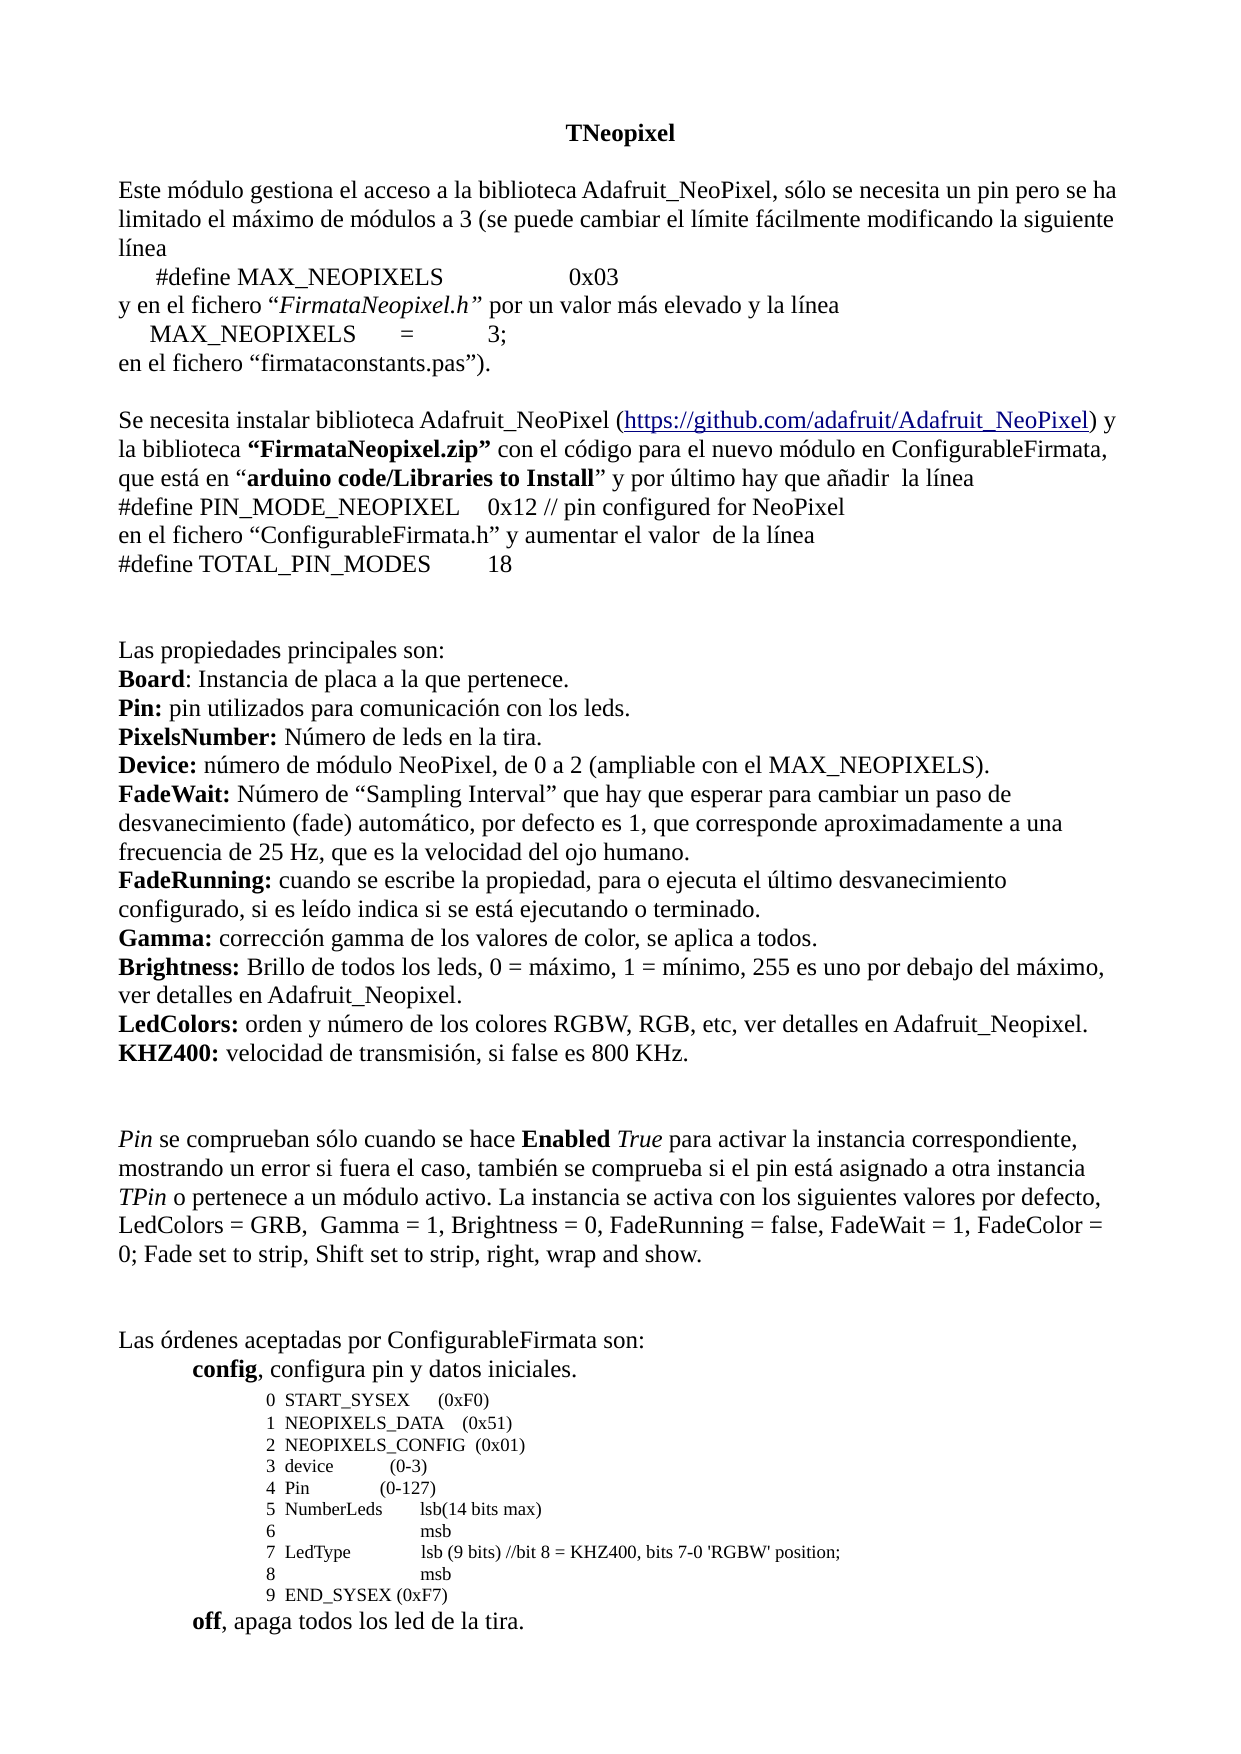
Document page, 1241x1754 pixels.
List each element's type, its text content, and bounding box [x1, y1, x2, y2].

text Se necesita instalar biblioteca Adafruit_NeoPixel (https://github.com/adafruit/Adafruit_NeoPixel) y la biblioteca “FirmataNeopixel.zip” con el código para el nuevo módulo en ConfigurableFirmata, que está en “arduino code/Libraries to Install” y por último hay que añadir la línea [118, 406, 1122, 492]
text y en el fichero “FirmataNeopixel.h” por un valor más elevado y la línea [118, 291, 1122, 319]
text 5 NumberLeds lsb(14 bits max) [118, 1498, 1122, 1520]
text 3 device (0-3) [118, 1455, 1122, 1477]
text 7 LedType lsb (9 bits) //bit 8 = KHZ400, bits 7-0 'RGBW' position; [118, 1541, 1122, 1563]
text Las propiedades principales son: [118, 636, 1122, 664]
text en el fichero “firmataconstants.pas”). [118, 348, 1122, 377]
text config, configura pin y datos iniciales. [118, 1354, 1122, 1383]
text Pin se comprueban sólo cuando se hace Enabled True para activar la instancia correspondiente, mostrando un error si fuera el caso, también se comprueba si el pin está asignado a otra instancia TPin o pertenece a un módulo activo. La instancia se activa con los siguientes valores por defecto, LedColors = GRB, Gamma = 1, Brightness = 0, FadeRunning = false, FadeWait = 1, FadeColor = 0; Fade set to strip, Shift set to strip, right, wrap and show. [118, 1124, 1122, 1268]
text Device: número de módulo NeoPixel, de 0 a 2 (ampliable con el MAX_NEOPIXELS). [118, 751, 1122, 779]
text 6 msb [118, 1520, 1122, 1541]
text MAX_NEOPIXELS = 3; [118, 319, 1122, 348]
text Este módulo gestiona el acceso a la biblioteca Adafruit_NeoPixel, sólo se necesita un pin pero se ha limitado el máximo de módulos a 3 (se puede cambiar el límite fácilmente modificando la siguiente línea [118, 176, 1122, 262]
text FadeWait: Número de “Sampling Interval” que hay que esperar para cambiar un paso de desvanecimiento (fade) automático, por defecto es 1, que corresponde aproximadamente a una frecuencia de 25 Hz, que es la velocidad del ojo humano. [118, 779, 1122, 866]
text PixelsNumber: Número de leds en la tira. [118, 722, 1122, 751]
text #define MAX_NEOPIXELS 0x03 [118, 262, 1122, 291]
text 9 END_SYSEX (0xF7) [118, 1584, 1122, 1606]
text Board: Instancia de placa a la que pertenece. [118, 664, 1122, 693]
text 8 msb [118, 1563, 1122, 1584]
text 4 Pin (0-127) [118, 1477, 1122, 1498]
text Brightness: Brillo de todos los leds, 0 = máximo, 1 = mínimo, 255 es uno por debajo del máximo, ver detalles en Adafruit_Neopixel. [118, 952, 1122, 1009]
text FadeRunning: cuando se escribe la propiedad, para o ejecuta el último desvanecimiento configurado, si es leído indica si se está ejecutando o terminado. [118, 866, 1122, 923]
text TNeopixel [118, 118, 1122, 147]
text 1 NEOPIXELS_DATA (0x51) [118, 1412, 1122, 1433]
text KHZ400: velocidad de transmisión, si false es 800 KHz. [118, 1038, 1122, 1067]
text off, apaga todos los led de la tira. [118, 1606, 1122, 1635]
text 2 NEOPIXELS_CONFIG (0x01) [118, 1433, 1122, 1455]
text #define PIN_MODE_NEOPIXEL 0x12 // pin configured for NeoPixel en el fichero “ConfigurableFirmata.h” y aumentar el valor de la línea [118, 492, 1122, 549]
text #define TOTAL_PIN_MODES 18 [118, 549, 1122, 578]
text LedColors: orden y número de los colores RGBW, RGB, etc, ver detalles en Adafruit_Neopixel. [118, 1009, 1122, 1038]
text Las órdenes aceptadas por ConfigurableFirmata son: [118, 1326, 1122, 1354]
text Pin: pin utilizados para comunicación con los leds. [118, 693, 1122, 722]
text Gamma: corrección gamma de los valores de color, se aplica a todos. [118, 923, 1122, 952]
text 0 START_SYSEX (0xF0) [118, 1383, 1122, 1412]
